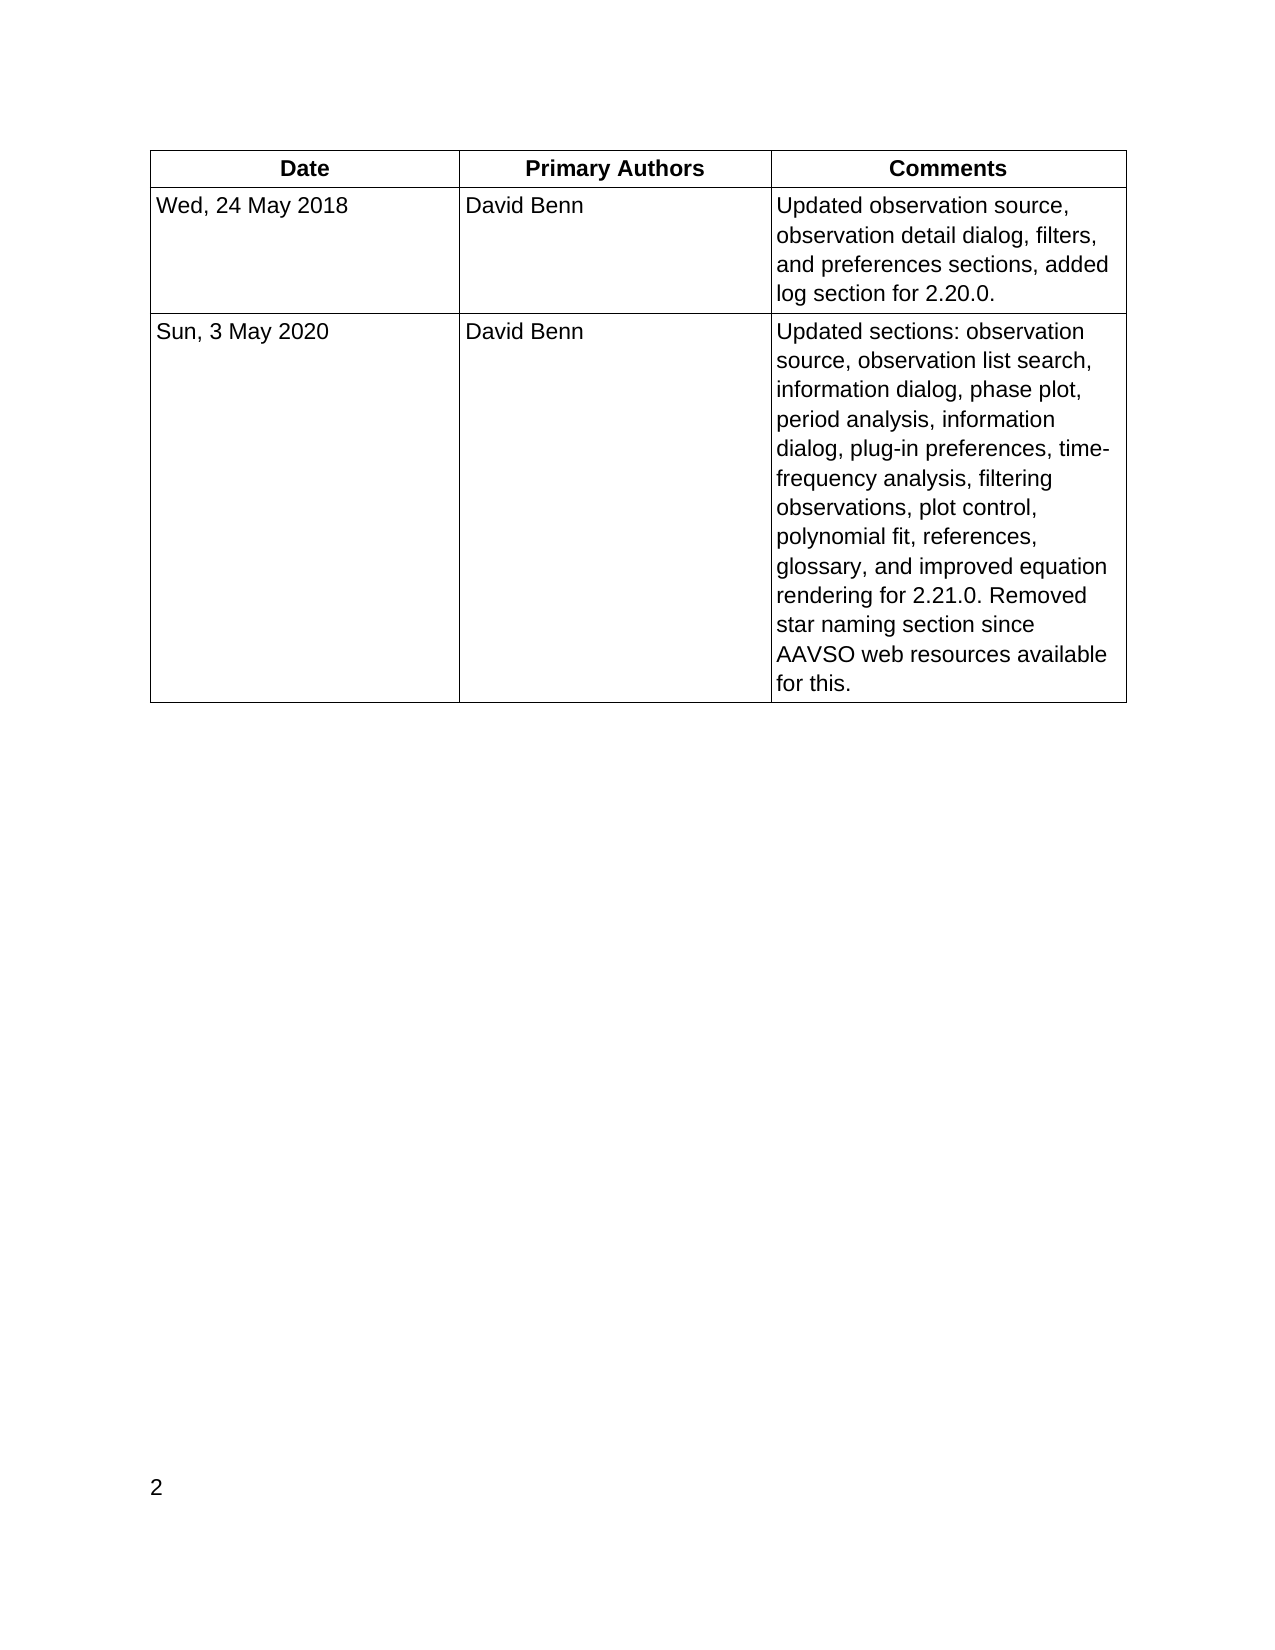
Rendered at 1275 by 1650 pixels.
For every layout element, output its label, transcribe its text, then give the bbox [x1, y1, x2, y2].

table_cell David Benn [460, 314, 771, 702]
table_cell David Benn [460, 188, 771, 312]
table_cell Updated sections: observation source, observation list search, information dialog, phase plot, period analysis, information dialog, plug-in preferences, time-frequency analysis, filtering observations, plot control, polynomial fit, references, glossary, and improved equation rendering for 2.21.0. Removed star naming section since AAVSO web resources available for this. [772, 314, 1126, 702]
table_header Date [151, 151, 459, 187]
table_header Comments [772, 151, 1126, 187]
table_cell Sun, 3 May 2020 [151, 314, 459, 702]
table_cell Updated observation source, observation detail dialog, filters, and preferences sections, added log section for 2.20.0. [772, 188, 1126, 312]
table_header Primary Authors [460, 151, 771, 187]
table_cell Wed, 24 May 2018 [151, 188, 459, 312]
